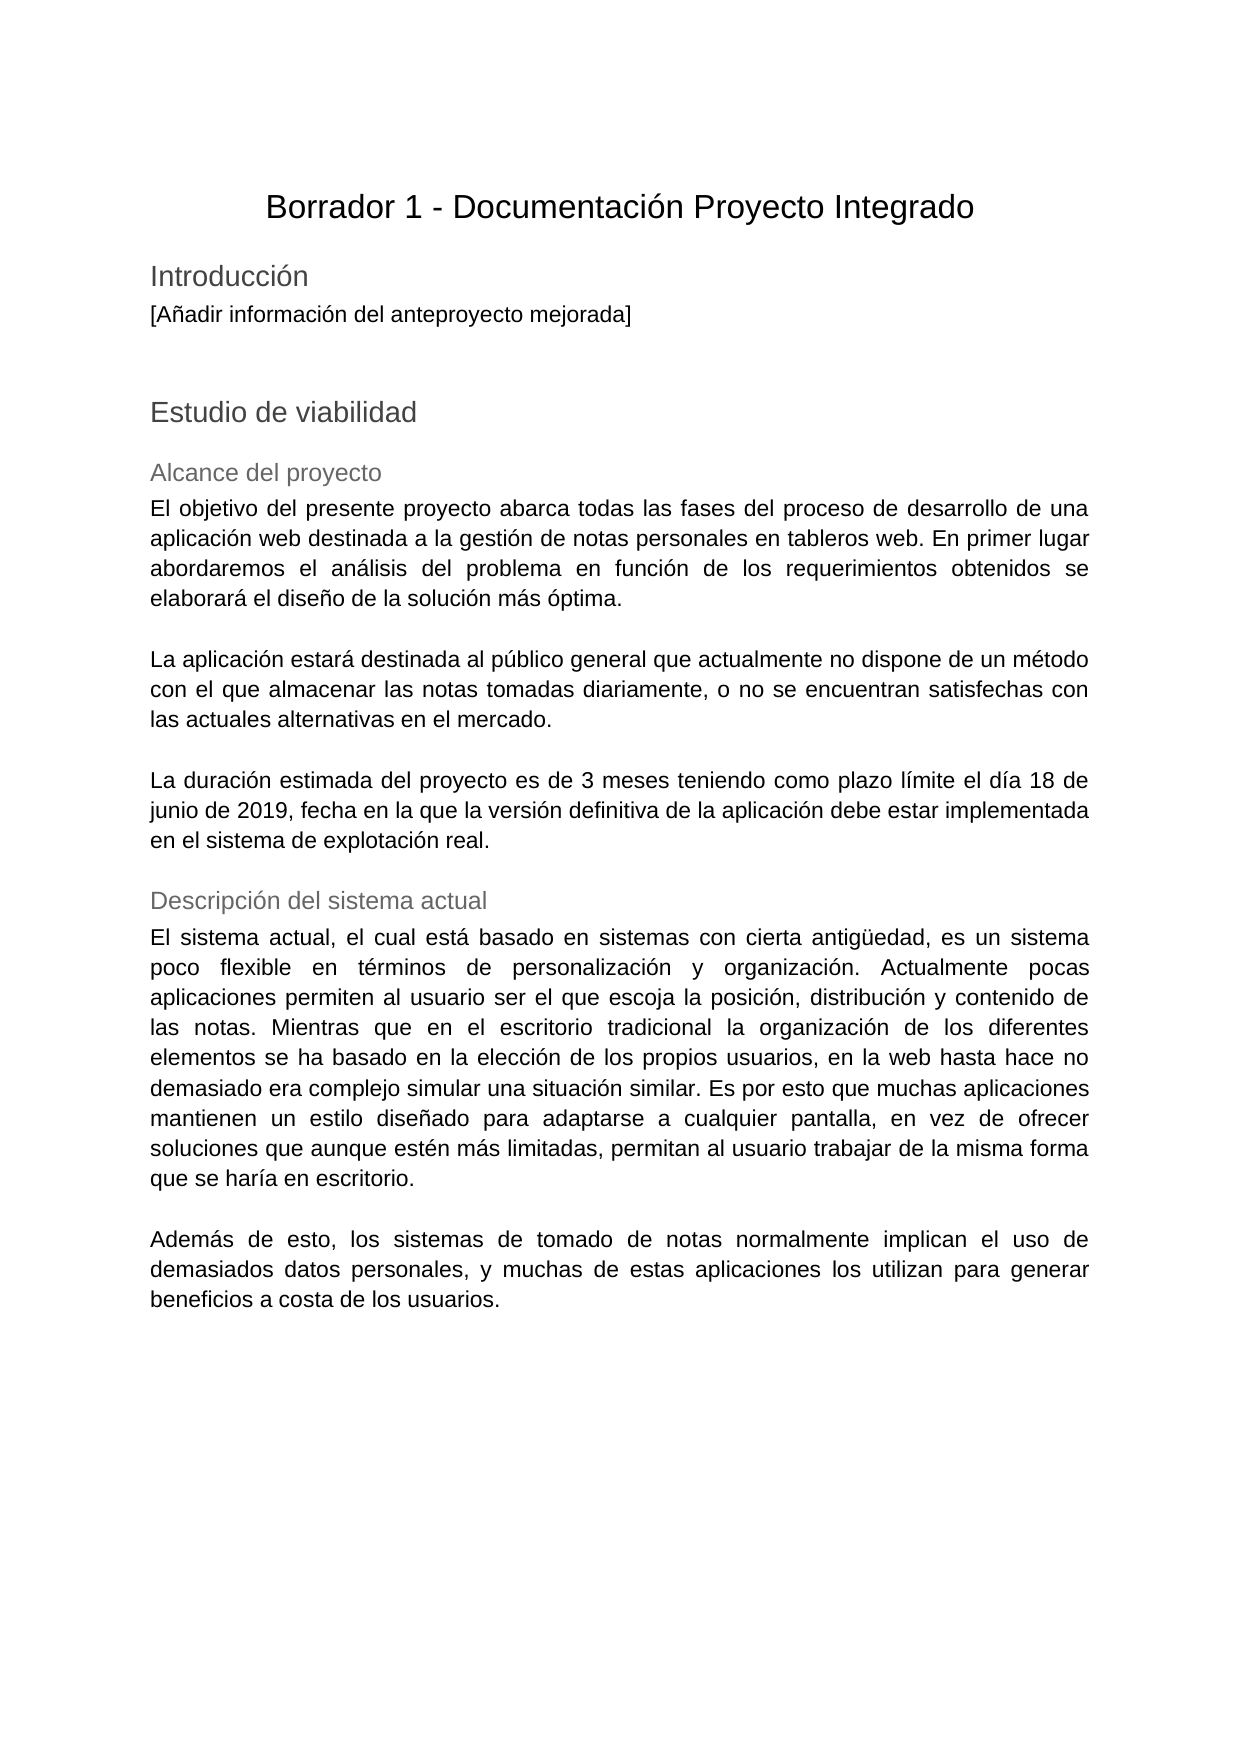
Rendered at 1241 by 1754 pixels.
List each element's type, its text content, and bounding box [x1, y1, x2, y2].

text El objetivo del presente proyecto abarca todas las fases del proceso de desarrollo de una aplicación web destinada a la gestión de notas personales en tableros web. En primer lugar abordaremos el análisis del problema en función de los requerimientos obtenidos se elaborará el diseño de la solución más óptima. [150, 495, 1090, 612]
subtitle Alcance del proyecto [150, 458, 1090, 486]
subtitle Introducción [150, 259, 1090, 293]
subtitle Estudio de viabilidad [150, 395, 1090, 428]
subtitle Borrador 1 - Documentación Proyecto Integrado [150, 187, 1090, 226]
subtitle Descripción del sistema actual [150, 886, 1090, 915]
text La duración estimada del proyecto es de 3 meses teniendo como plazo límite el día 18 de junio de 2019, fecha en la que la versión definitiva de la aplicación debe estar implementada en el sistema de explotación real. [150, 767, 1090, 853]
text La aplicación estará destinada al público general que actualmente no dispone de un método con el que almacenar las notas tomadas diariamente, o no se encuentran satisfechas con las actuales alternativas en el mercado. [150, 646, 1090, 732]
text El sistema actual, el cual está basado en sistemas con cierta antigüedad, es un sistema poco flexible en términos de personalización y organización. Actualmente pocas aplicaciones permiten al usuario ser el que escoja la posición, distribución y contenido de las notas. Mientras que en el escritorio tradicional la organización de los diferentes elementos se ha basado en la elección de los propios usuarios, en la web hasta hace no demasiado era complejo simular una situación similar. Es por esto que muchas aplicaciones mantienen un estilo diseñado para adaptarse a cualquier pantalla, en vez de ofrecer soluciones que aunque estén más limitadas, permitan al usuario trabajar de la misma forma que se haría en escritorio. [150, 923, 1090, 1191]
text Además de esto, los sistemas de tomado de notas normalmente implican el uso de demasiados datos personales, y muchas de estas aplicaciones los utilizan para generar beneficios a costa de los usuarios. [150, 1226, 1090, 1312]
text [Añadir información del anteproyecto mejorada] [150, 301, 1090, 327]
